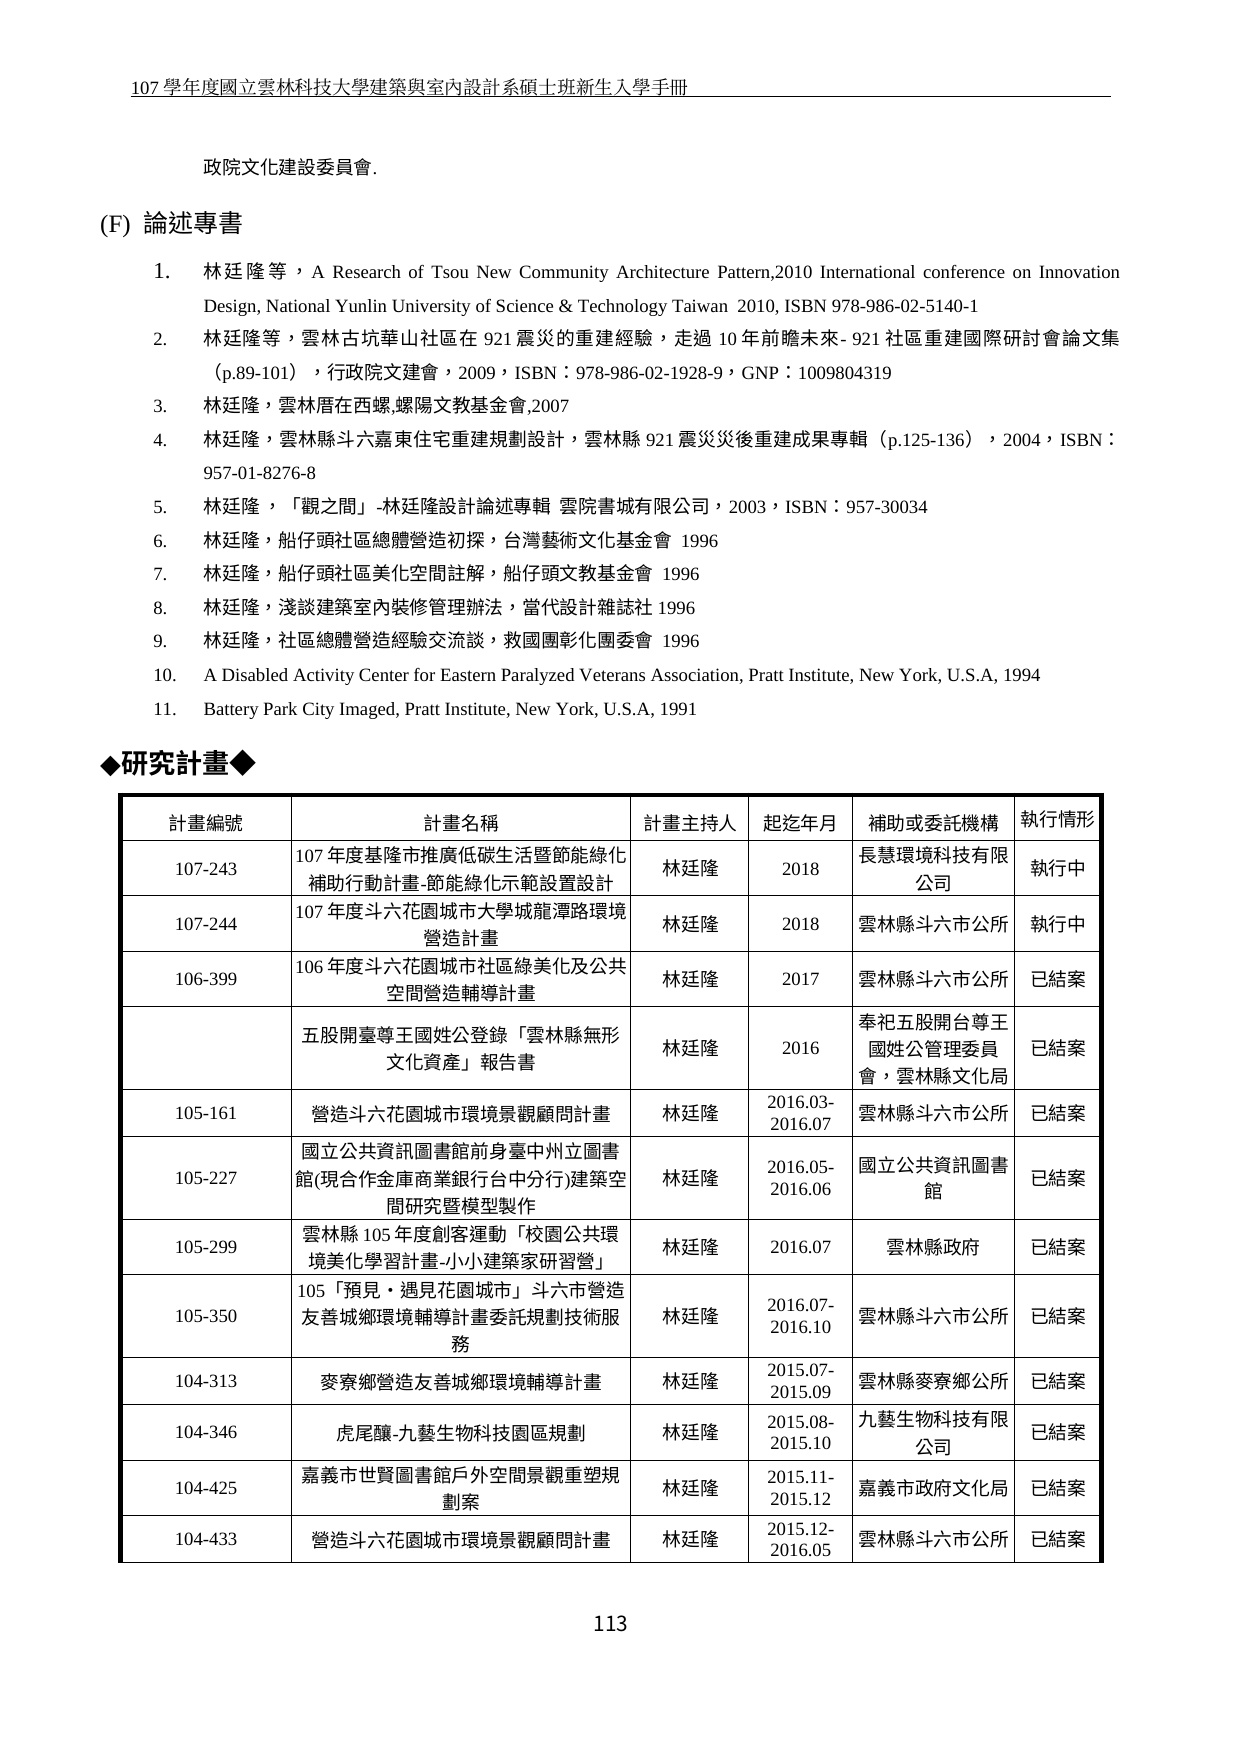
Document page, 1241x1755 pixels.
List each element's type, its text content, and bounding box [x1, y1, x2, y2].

table_cell 林廷隆 [631, 1516, 748, 1562]
table_cell 林廷隆 [631, 1137, 748, 1219]
table_cell 麥寮鄉營造友善城鄉環境輔導計畫 [292, 1358, 630, 1404]
table_cell 雲林縣斗六市公所 [853, 1516, 1014, 1562]
table_cell 執行中 [1015, 896, 1099, 951]
list 林廷隆，淺談建築室內裝修管理辦法，當代設計雜誌社 1996 [153, 588, 1122, 621]
table_header 計畫主持人 [631, 797, 748, 840]
table_cell 2016.07-2016.10 [749, 1275, 852, 1357]
table_cell 已結案 [1015, 952, 1099, 1006]
table_cell 104-425 [123, 1461, 291, 1515]
table_cell 105-227 [123, 1137, 291, 1219]
table_cell 106年度斗六花園城市社區綠美化及公共空間營造輔導計畫 [292, 952, 630, 1006]
table_cell 104-346 [123, 1405, 291, 1459]
table_cell 2017 [749, 952, 852, 1006]
table_cell 林廷隆 [631, 1090, 748, 1136]
table_cell 105「預見‧遇見花園城市」斗六市營造友善城鄉環境輔導計畫委託規劃技術服務 [292, 1275, 630, 1357]
table_cell 已結案 [1015, 1275, 1099, 1357]
table_cell 雲林縣麥寮鄉公所 [853, 1358, 1014, 1404]
list A Disabled Activity Center for Eastern Paralyzed Veterans Association, Pratt Institute, New York, U.S.A, 1994 [153, 655, 1122, 688]
list 政院文化建設委員會. [153, 148, 1122, 181]
table_cell 2018 [749, 841, 852, 895]
list 林廷隆，雲林厝在西螺,螺陽文教基金會,2007 [153, 386, 1122, 419]
text ◆研究計畫◆ [100, 747, 1122, 780]
table_cell 雲林縣斗六市公所 [853, 952, 1014, 1006]
table_cell 2016.03-2016.07 [749, 1090, 852, 1136]
table_cell 2015.11-2015.12 [749, 1461, 852, 1515]
table_header 計畫編號 [123, 797, 291, 840]
table_cell 已結案 [1015, 1007, 1099, 1089]
text (F) 論述專書 [100, 206, 1122, 239]
table_cell 嘉義市世賢圖書館戶外空間景觀重塑規劃案 [292, 1461, 630, 1515]
table_cell 2015.12-2016.05 [749, 1516, 852, 1562]
table_cell 林廷隆 [631, 896, 748, 951]
table_header 補助或委託機構 [853, 797, 1014, 840]
table_cell 林廷隆 [631, 1275, 748, 1357]
table_cell 已結案 [1015, 1461, 1099, 1515]
table_cell 林廷隆 [631, 1007, 748, 1089]
table_cell 虎尾釀-九藝生物科技園區規劃 [292, 1405, 630, 1459]
table_cell 2018 [749, 896, 852, 951]
table_cell 2015.08-2015.10 [749, 1405, 852, 1459]
table_cell 已結案 [1015, 1358, 1099, 1404]
table_cell 林廷隆 [631, 952, 748, 1006]
table_header 計畫名稱 [292, 797, 630, 840]
table_cell 已結案 [1015, 1090, 1099, 1136]
table_cell [123, 1007, 291, 1089]
table_cell 107-244 [123, 896, 291, 951]
table_cell 五股開臺尊王國姓公登錄「雲林縣無形文化資產」報告書 [292, 1007, 630, 1089]
list 林廷隆，雲林縣斗六嘉東住宅重建規劃設計，雲林縣921震災災後重建成果專輯（p.125-136），2004，ISBN：957-01-8276-8 [153, 420, 1122, 486]
table_cell 107-243 [123, 841, 291, 895]
table_cell 2016 [749, 1007, 852, 1089]
table_header 執行情形 [1015, 797, 1099, 840]
table_cell 嘉義市政府文化局 [853, 1461, 1014, 1515]
table_cell 105-299 [123, 1220, 291, 1274]
table_cell 2016.05-2016.06 [749, 1137, 852, 1219]
table_cell 104-433 [123, 1516, 291, 1562]
table_cell 林廷隆 [631, 1220, 748, 1274]
table_cell 已結案 [1015, 1220, 1099, 1274]
table_cell 林廷隆 [631, 1461, 748, 1515]
table_cell 雲林縣斗六市公所 [853, 1275, 1014, 1357]
table_cell 九藝生物科技有限公司 [853, 1405, 1014, 1459]
table_cell 106-399 [123, 952, 291, 1006]
table_cell 105-161 [123, 1090, 291, 1136]
table_cell 105-350 [123, 1275, 291, 1357]
table_cell 雲林縣斗六市公所 [853, 1090, 1014, 1136]
table_cell 107年度斗六花園城市大學城龍潭路環境營造計畫 [292, 896, 630, 951]
list 林廷隆，船仔頭社區美化空間註解，船仔頭文教基金會 1996 [153, 554, 1122, 587]
list 林廷隆等，A Research of Tsou New Community Architecture Pattern,2010 International conference on Innovation Design, National Yunlin University of Science & Technology Taiwan 2010, ISBN 978-986-02-5140-1 [153, 252, 1122, 319]
table_cell 營造斗六花園城市環境景觀顧問計畫 [292, 1090, 630, 1136]
table_cell 營造斗六花園城市環境景觀顧問計畫 [292, 1516, 630, 1562]
table_cell 已結案 [1015, 1137, 1099, 1219]
table_cell 國立公共資訊圖書館 [853, 1137, 1014, 1219]
list 林廷隆等，雲林古坑華山社區在921震災的重建經驗，走過10年前瞻未來- 921社區重建國際研討會論文集（p.89-101），行政院文建會，2009，ISBN：978-986-02-1928-9，GNP：1009804319 [153, 319, 1122, 386]
table_cell 已結案 [1015, 1405, 1099, 1459]
table_cell 林廷隆 [631, 1358, 748, 1404]
table_cell 執行中 [1015, 841, 1099, 895]
list 林廷隆，社區總體營造經驗交流談，救國團彰化團委會 1996 [153, 621, 1122, 654]
list 林廷隆 ，「觀之間」-林廷隆設計論述專輯 雲院書城有限公司，2003，ISBN：957-30034 [153, 487, 1122, 520]
table_cell 奉祀五股開台尊王國姓公管理委員會，雲林縣文化局 [853, 1007, 1014, 1089]
table_cell 107年度基隆市推廣低碳生活暨節能綠化補助行動計畫-節能綠化示範設置設計 [292, 841, 630, 895]
table_cell 雲林縣斗六市公所 [853, 896, 1014, 951]
table_cell 林廷隆 [631, 1405, 748, 1459]
table_header 起迄年月 [749, 797, 852, 840]
table_cell 104-313 [123, 1358, 291, 1404]
list Battery Park City Imaged, Pratt Institute, New York, U.S.A, 1991 [153, 688, 1122, 722]
table_cell 雲林縣105年度創客運動「校園公共環境美化學習計畫-小小建築家研習營」 [292, 1220, 630, 1274]
table_cell 已結案 [1015, 1516, 1099, 1562]
list 林廷隆，船仔頭社區總體營造初探，台灣藝術文化基金會 1996 [153, 520, 1122, 554]
table_cell 2016.07 [749, 1220, 852, 1274]
table_cell 2015.07-2015.09 [749, 1358, 852, 1404]
table_cell 國立公共資訊圖書館前身臺中州立圖書館(現合作金庫商業銀行台中分行)建築空間研究暨模型製作 [292, 1137, 630, 1219]
table_cell 林廷隆 [631, 841, 748, 895]
table_cell 長慧環境科技有限公司 [853, 841, 1014, 895]
table_cell 雲林縣政府 [853, 1220, 1014, 1274]
